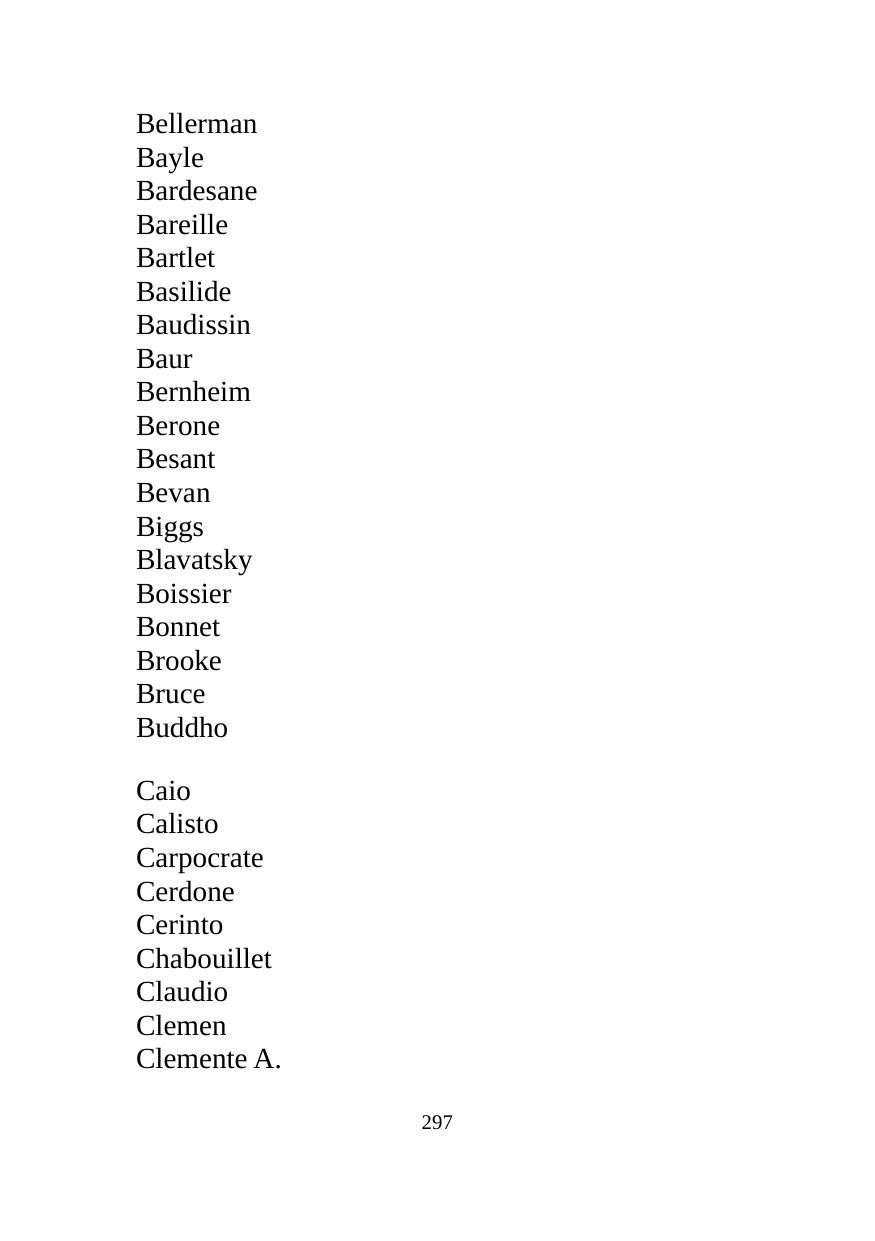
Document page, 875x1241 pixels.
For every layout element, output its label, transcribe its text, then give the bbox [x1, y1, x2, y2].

text Clemen [106, 1008, 768, 1041]
text Calisto [106, 807, 768, 840]
text Bonnet [106, 609, 768, 643]
text Cerdone [106, 874, 768, 907]
text Bayle [106, 140, 768, 173]
text Buddho [106, 710, 768, 743]
text Carpocrate [106, 840, 768, 874]
text Brooke [106, 643, 768, 676]
text Bellerman [106, 106, 768, 140]
text Besant [106, 442, 768, 475]
text Caio [106, 773, 768, 807]
text Baur [106, 341, 768, 374]
text Cerinto [106, 907, 768, 941]
text Bruce [106, 676, 768, 710]
text Clemente A. [106, 1041, 768, 1075]
text Chabouillet [106, 941, 768, 974]
text Bartlet [106, 240, 768, 274]
text Bareille [106, 207, 768, 240]
text Basilide [106, 274, 768, 307]
text Boissier [106, 576, 768, 609]
text Bevan [106, 475, 768, 509]
text Biggs [106, 509, 768, 542]
text Bernheim [106, 374, 768, 408]
text Claudio [106, 974, 768, 1008]
text Baudissin [106, 307, 768, 341]
text Berone [106, 408, 768, 442]
text Blavatsky [106, 542, 768, 576]
text Bardesane [106, 173, 768, 207]
